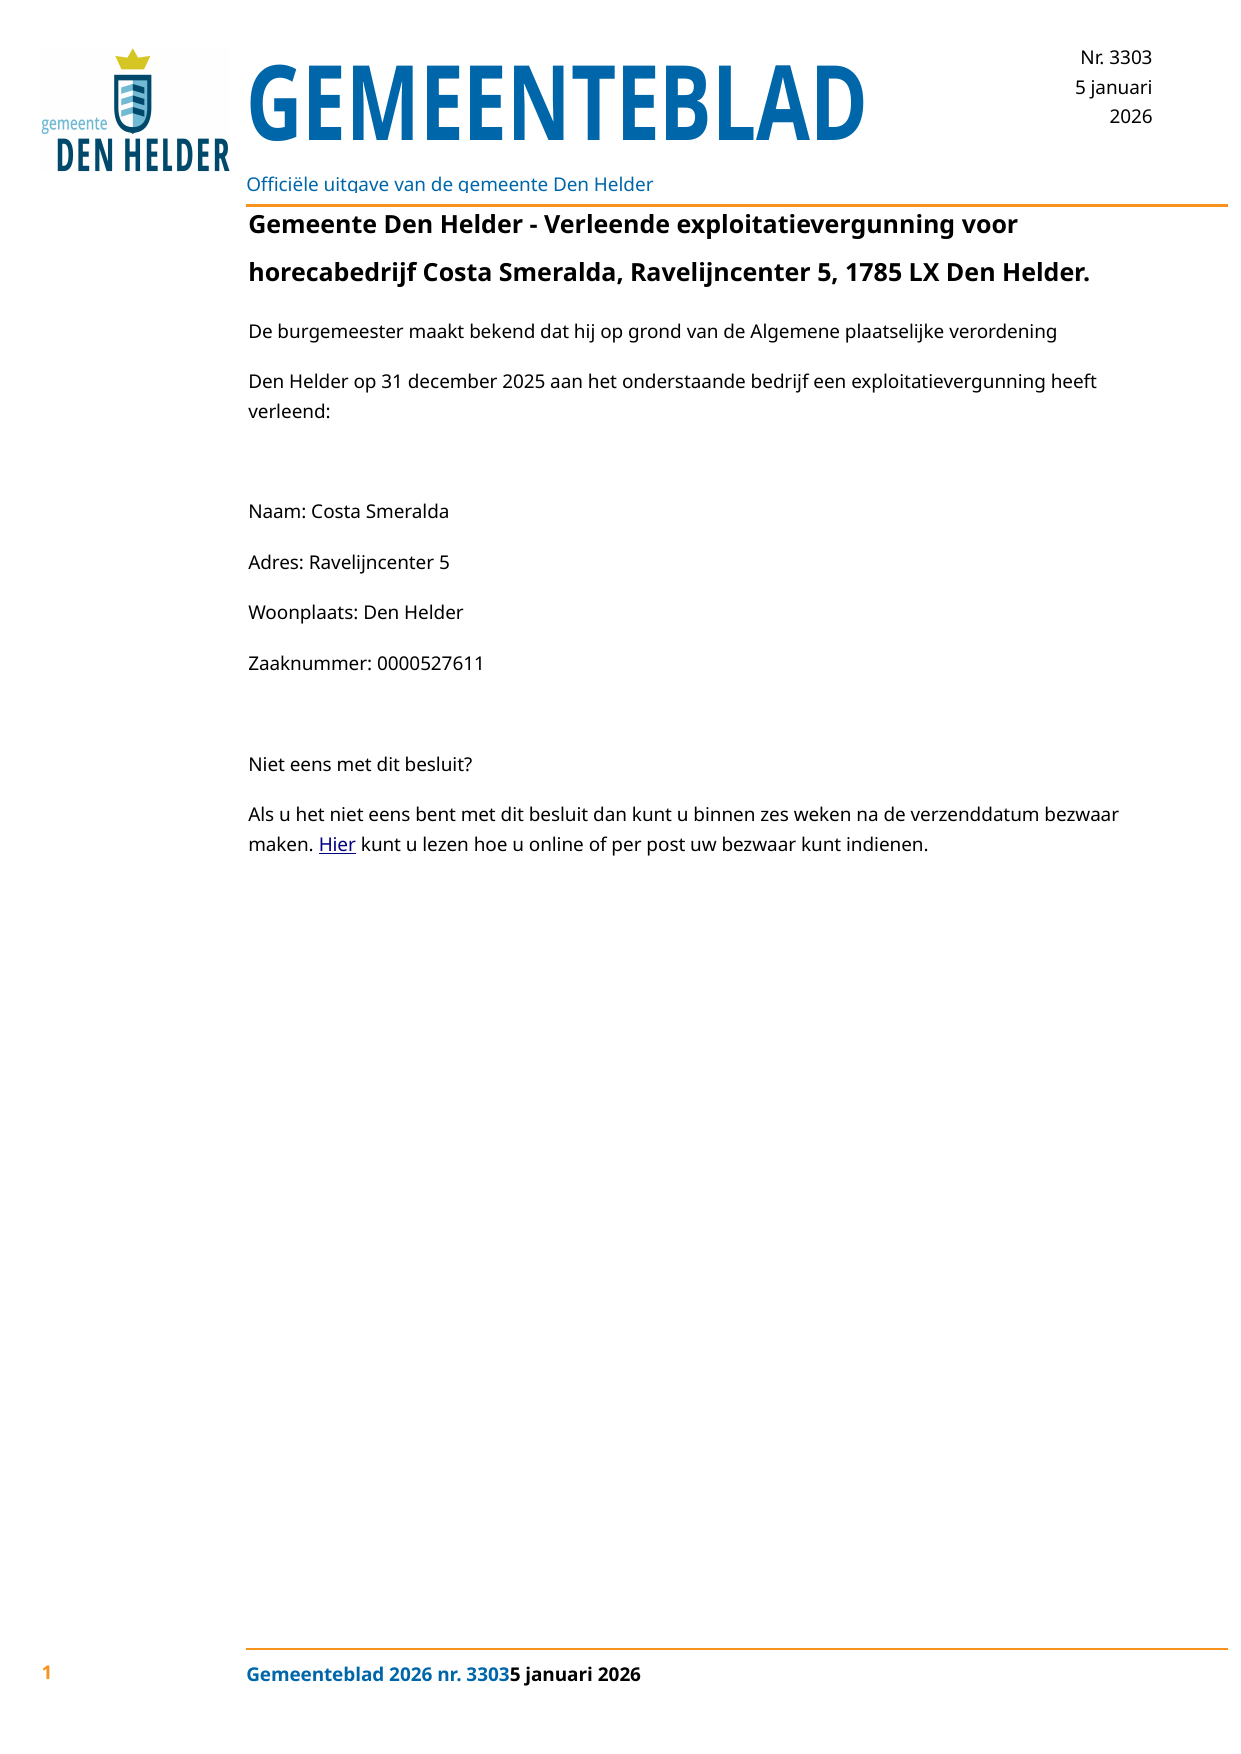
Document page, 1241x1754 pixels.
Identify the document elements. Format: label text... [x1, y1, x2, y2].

text Den Helder op 31 december 2025 aan het onderstaande bedrijf een exploitatievergunning heeft verleend: [248, 368, 1152, 424]
text Gemeente Den Helder - Verleende exploitatievergunning voor horecabedrijf Costa Smeralda, Ravelijncenter 5, 1785 LX Den Helder. [248, 207, 1152, 288]
text Woonplaats: Den Helder [248, 599, 1152, 625]
picture [63, 144, 68, 165]
text Als u het niet eens bent met dit besluit dan kunt u binnen zes weken na de verzenddatum bezwaar maken. Hier kunt u lezen hoe u online of per post uw bezwaar kunt indienen. [248, 801, 1152, 857]
picture [182, 144, 187, 165]
picture [220, 160, 224, 172]
text De burgemeester maakt bekend dat hij op grond van de Algemene plaatselijke verordening [248, 318, 1152, 344]
text Niet eens met dit besluit? [248, 751, 1152, 777]
picture [41, 47, 231, 172]
picture [130, 157, 135, 172]
text Zaaknummer: 0000527611 [248, 650, 1152, 676]
text Naam: Costa Smeralda [248, 499, 1152, 524]
picture [100, 154, 106, 172]
text Adres: Ravelijncenter 5 [248, 549, 1152, 575]
